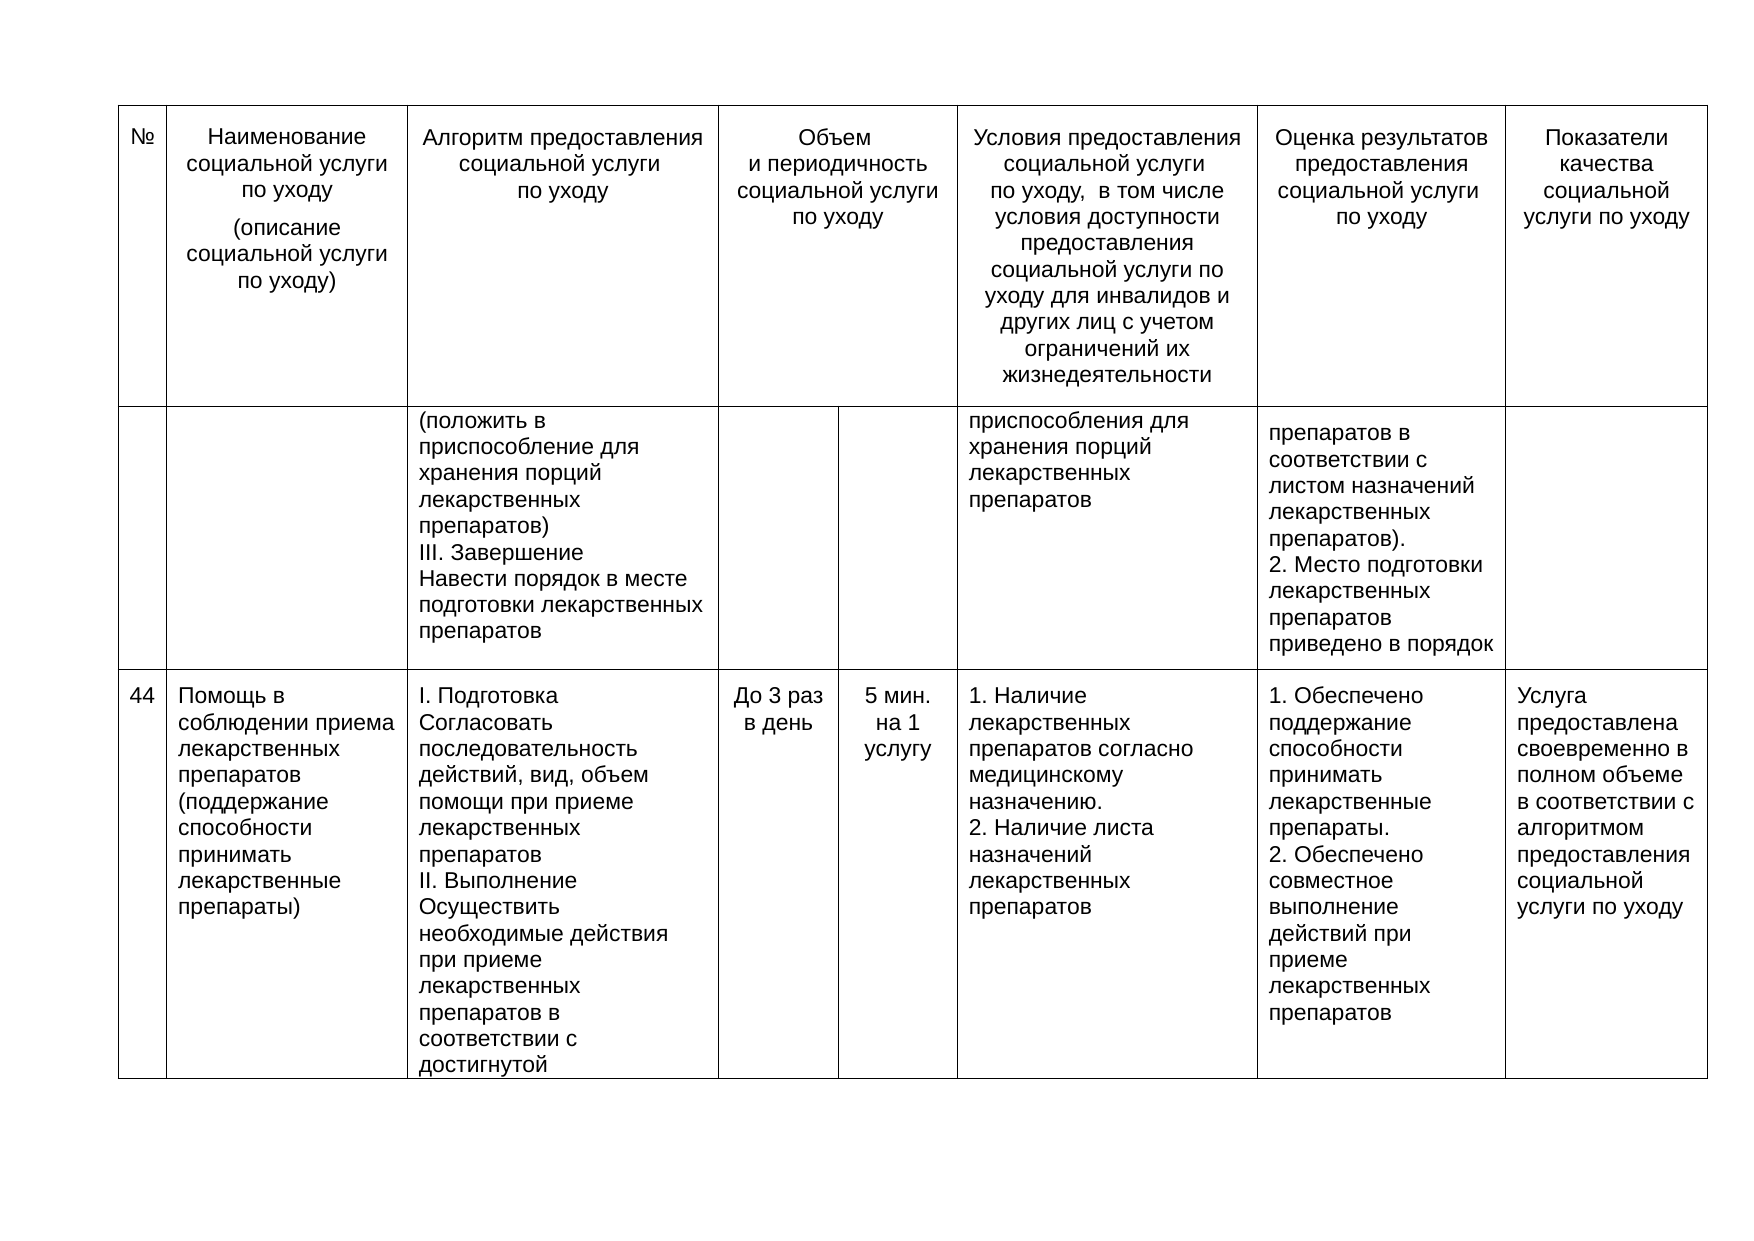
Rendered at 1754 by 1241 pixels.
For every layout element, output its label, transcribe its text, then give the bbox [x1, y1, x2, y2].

table_cell [1506, 407, 1707, 669]
table_cell [839, 407, 957, 669]
table_cell До 3 раз в день [719, 670, 838, 1078]
table_cell I. Подготовка Согласовать последовательность действий, вид, объем помощи при приеме лекарственных препаратов II. Выполнение Осуществить необходимые действия при приеме лекарственных препаратов в соответствии с достигнутой [408, 670, 718, 1078]
table_cell Услуга предоставлена своевременно в полном объеме в соответствии с алгоритмом предоставления социальной услуги по уходу [1506, 670, 1707, 1078]
table_cell [719, 407, 838, 669]
table_cell 1. Обеспечено поддержание способности принимать лекарственные препараты. 2. Обеспечено совместное выполнение действий при приеме лекарственных препаратов [1258, 670, 1505, 1078]
table_cell (положить в приспособление для хранения порций лекарственных препаратов) III. Завершение Навести порядок в месте подготовки лекарственных препаратов [408, 407, 718, 669]
table_cell [119, 670, 166, 1078]
table_header Оценка результатов предоставления социальной услуги по уходу [1258, 106, 1505, 406]
table_cell препаратов в соответствии с листом назначений лекарственных препаратов). 2. Место подготовки лекарственных препаратов приведено в порядок [1258, 407, 1505, 669]
table_cell [167, 407, 407, 669]
table_cell [119, 407, 166, 669]
table_header Наименование социальной услуги по уходу (описание социальной услуги по уходу) [167, 106, 407, 406]
table_cell 5 мин. на 1 услугу [839, 670, 957, 1078]
table_header Алгоритм предоставления социальной услуги по уходу [408, 106, 718, 406]
table_header № [119, 106, 166, 406]
table_header Объем и периодичность социальной услуги по уходу [719, 106, 957, 406]
table_header Показатели качества социальной услуги по уходу [1506, 106, 1707, 406]
table_cell 1. Наличие лекарственных препаратов согласно медицинскому назначению. 2. Наличие листа назначений лекарственных препаратов [958, 670, 1257, 1078]
table_cell Помощь в соблюдении приема лекарственных препаратов (поддержание способности принимать лекарственные препараты) [167, 670, 407, 1078]
table_cell приспособления для хранения порций лекарственных препаратов [958, 407, 1257, 669]
table_header Условия предоставления социальной услуги по уходу, в том числе условия доступности предоставления социальной услуги по уходу для инвалидов и других лиц с учетом ограничений их жизнедеятельности [958, 106, 1257, 406]
